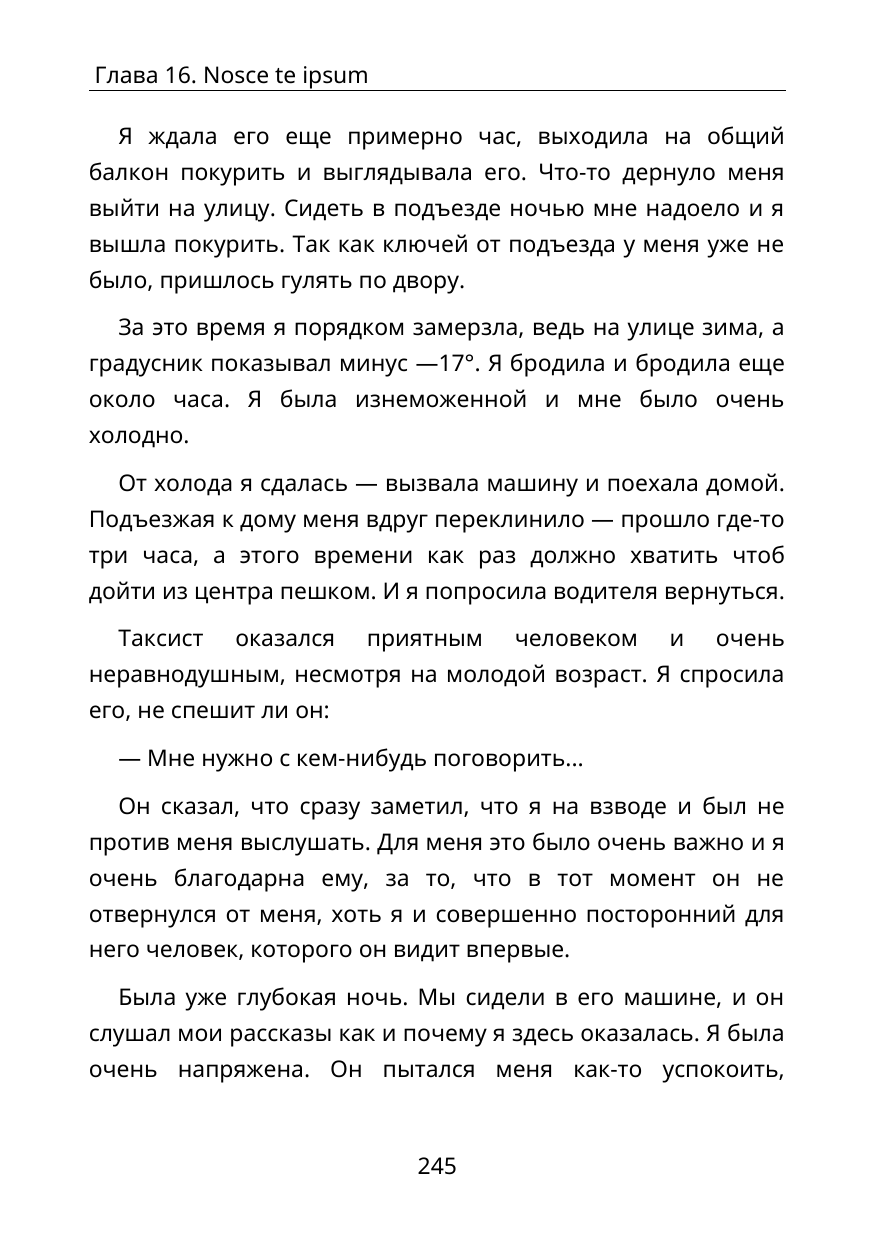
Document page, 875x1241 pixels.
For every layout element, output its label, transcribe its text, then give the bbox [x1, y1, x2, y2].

text От холода я сдалась — вызвала машину и поехала домой. Подъезжая к дому меня вдруг переклинило — прошло где-то три часа, а этого времени как раз должно хватить чтоб дойти из центра пешком. И я попросила водителя вернуться. [88, 467, 786, 606]
text — Мне нужно с кем-нибудь поговорить... [88, 742, 786, 773]
text Я ждала его еще примерно час, выходила на общий балкон покурить и выглядывала его. Что-то дернуло меня выйти на улицу. Сидеть в подъезде ночью мне надоело и я вышла покурить. Так как ключей от подъезда у меня уже не было, пришлось гулять по двору. [88, 120, 786, 295]
text Таксист оказался приятным человеком и очень неравнодушным, несмотря на молодой возраст. Я спросила его, не спешит ли он: [88, 622, 786, 726]
text Была уже глубокая ночь. Мы сидели в его машине, и он слушал мои рассказы как и почему я здесь оказалась. Я была очень напряжена. Он пытался меня как-то успокоить, [88, 981, 786, 1084]
text Он сказал, что сразу заметил, что я на взводе и был не против меня выслушать. Для меня это было очень важно и я очень благодарна ему, за то, что в тот момент он не отвернулся от меня, хоть я и совершенно посторонний для него человек, которого он видит впервые. [88, 790, 786, 965]
text За это время я порядком замерзла, ведь на улице зима, а градусник показывал минус —17°. Я бродила и бродила еще около часа. Я была изнеможенной и мне было очень холодно. [88, 311, 786, 450]
